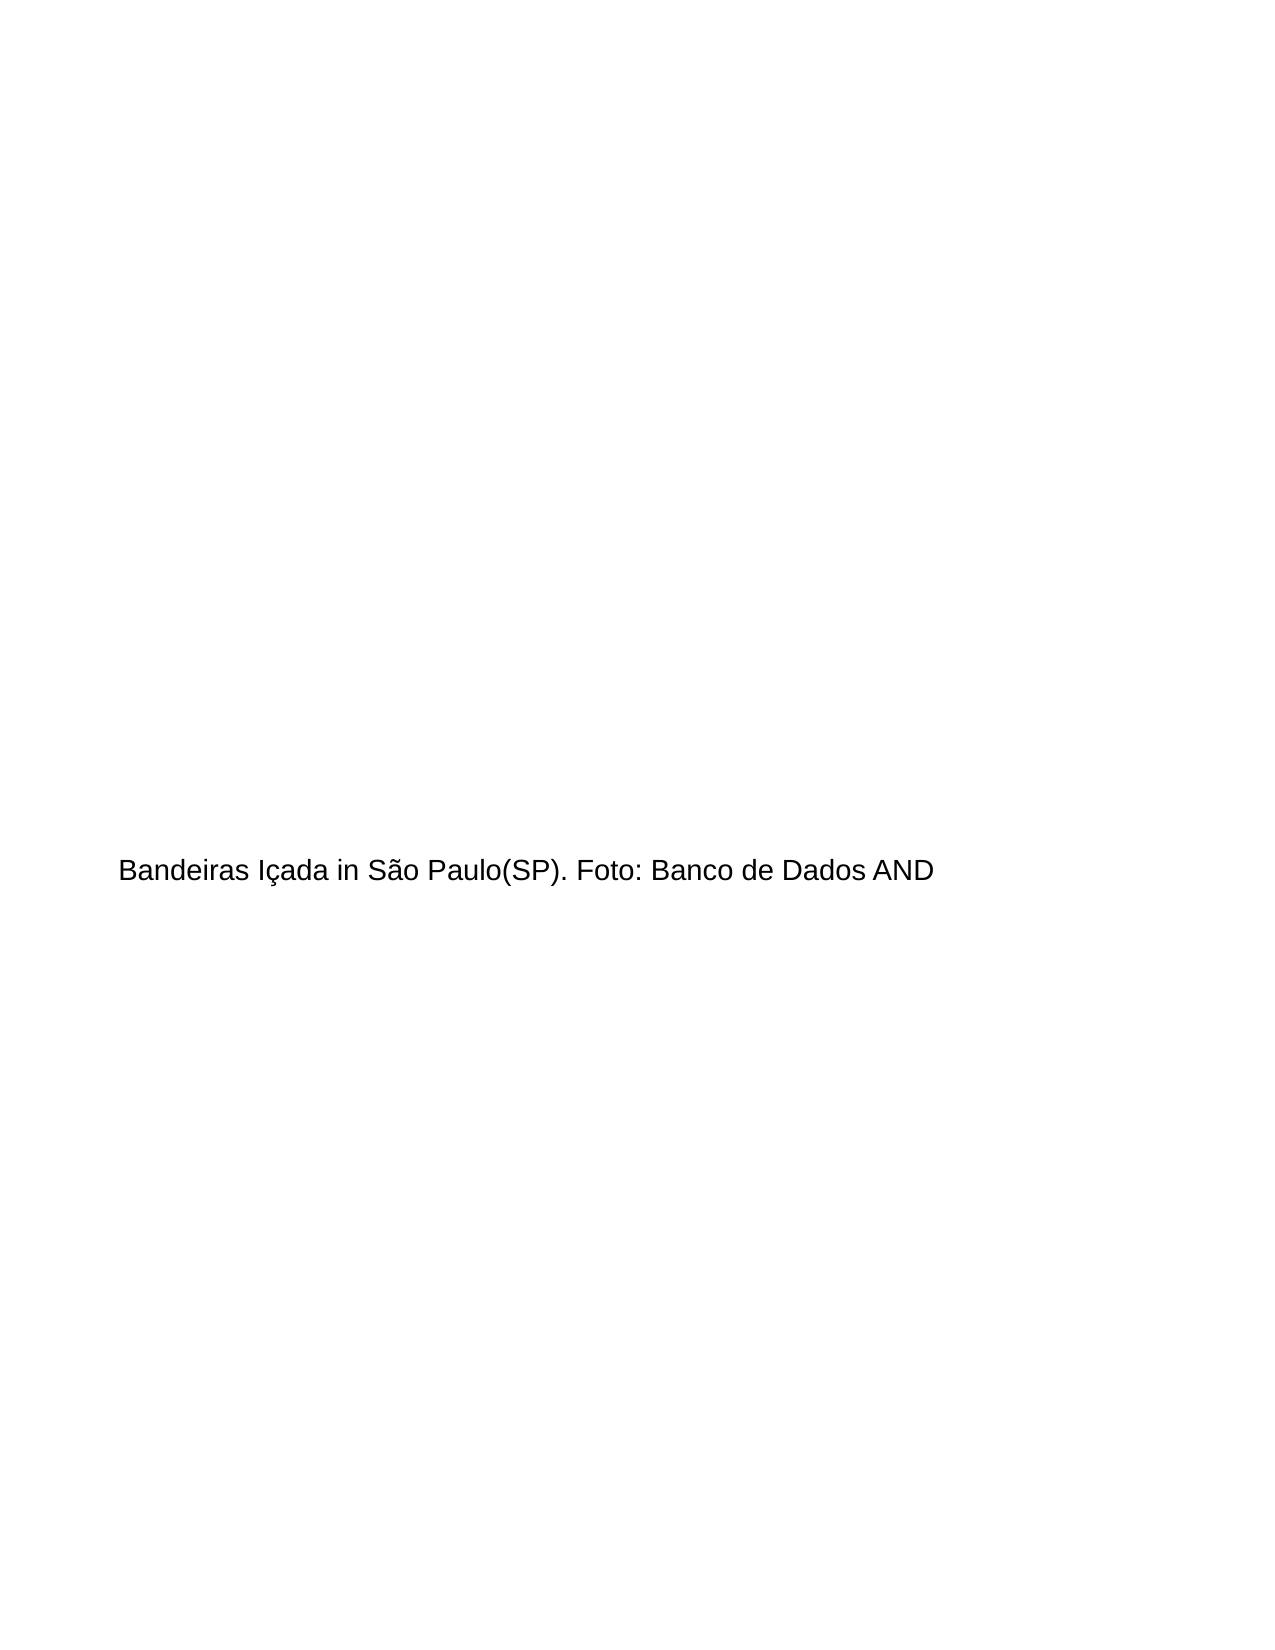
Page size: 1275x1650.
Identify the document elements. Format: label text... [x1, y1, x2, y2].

text Bandeiras Içada in São Paulo(SP). Foto: Banco de Dados AND [118, 853, 1157, 886]
